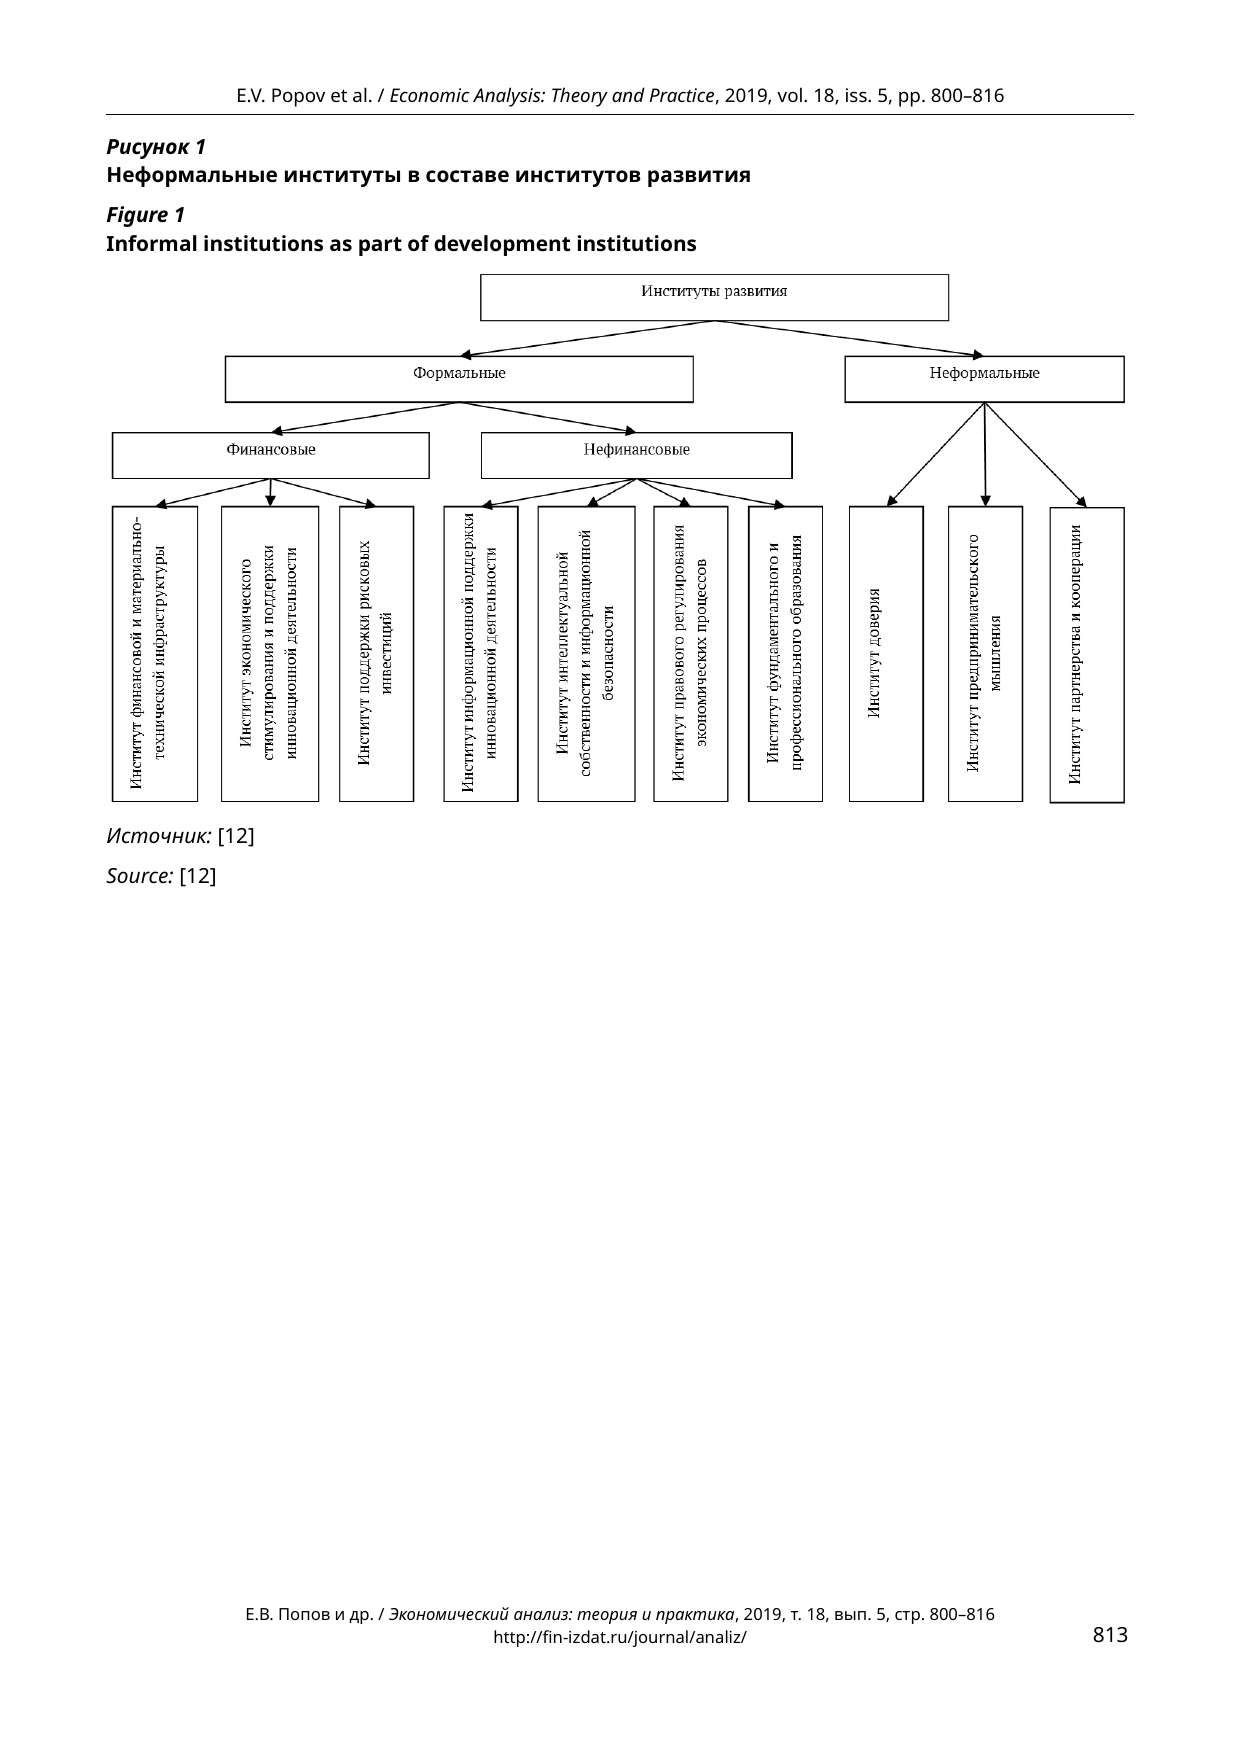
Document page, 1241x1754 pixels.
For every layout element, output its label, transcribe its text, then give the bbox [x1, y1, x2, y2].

text Рисунок 1 [106, 132, 1134, 160]
text Informal institutions as part of development institutions [106, 229, 1134, 257]
text Source: [12] [106, 862, 1134, 890]
picture [106, 269, 1134, 810]
text Неформальные институты в составе институтов развития [106, 160, 1134, 189]
text Источник: [12] [106, 821, 1134, 850]
text Figure 1 [106, 201, 1134, 229]
